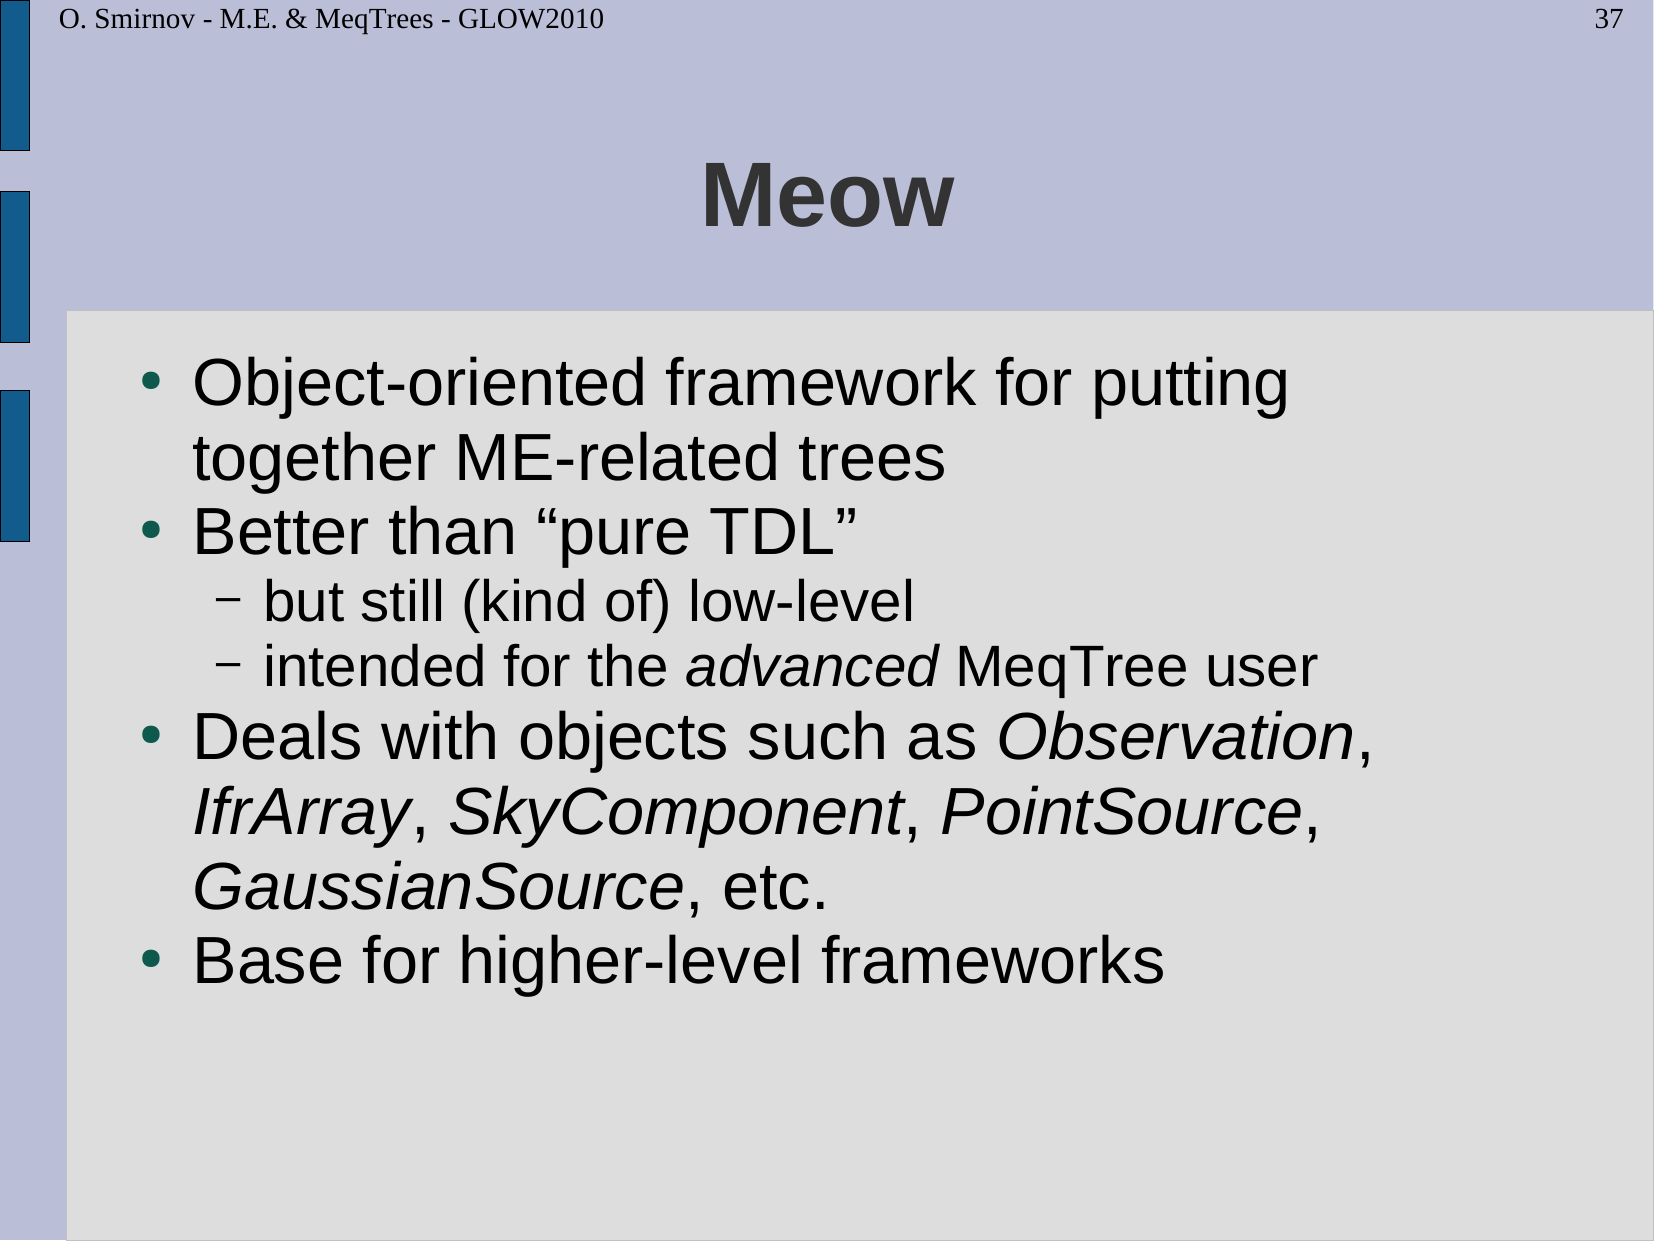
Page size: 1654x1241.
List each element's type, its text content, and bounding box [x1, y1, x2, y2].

list Object-oriented framework for putting together ME-related trees Better than “pure TDL” but still (kind of) low-level intended for the advanced MeqTree user Deals with objects such as Observation, IfrArray, SkyComponent, PointSource, GaussianSource, etc. Base for higher-level frameworks [121, 344, 1534, 1127]
title Meow [121, 91, 1534, 299]
